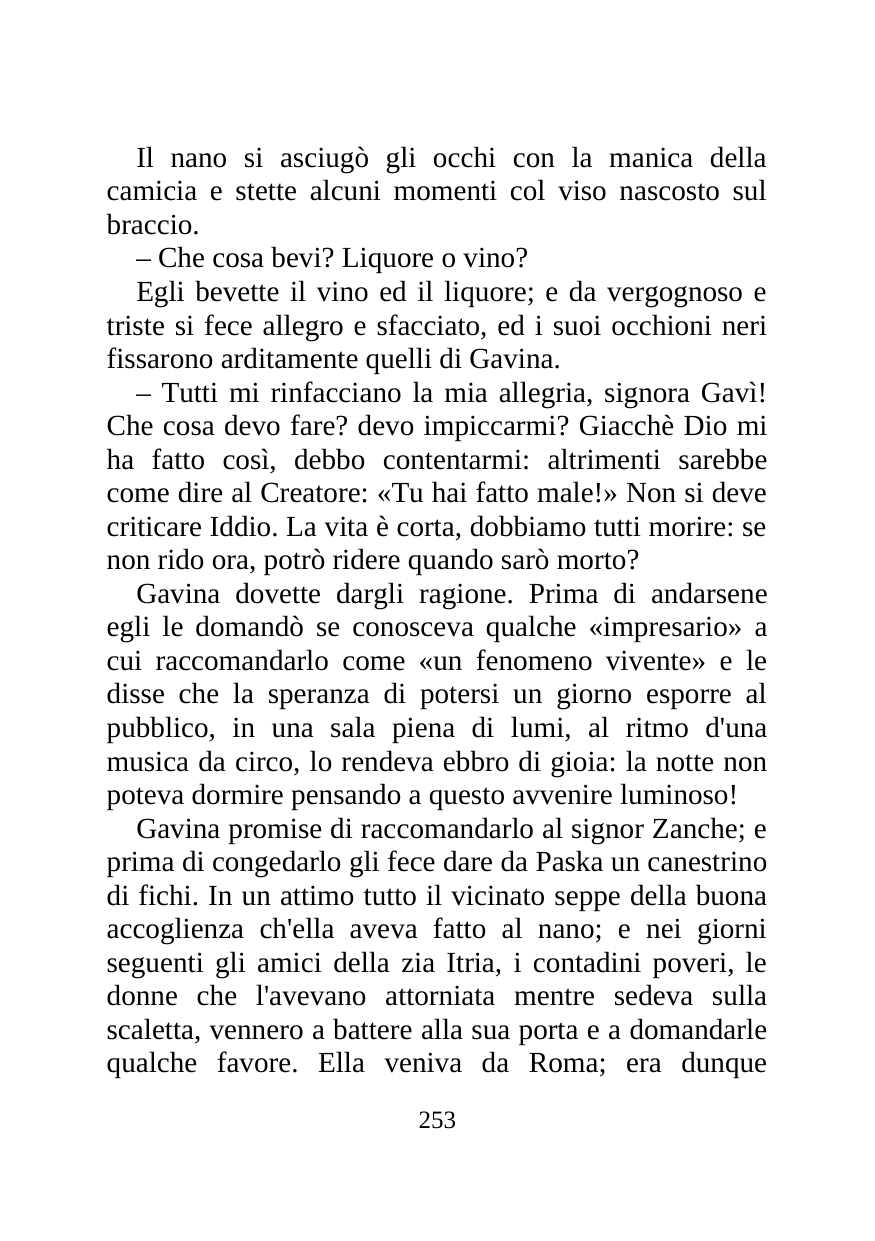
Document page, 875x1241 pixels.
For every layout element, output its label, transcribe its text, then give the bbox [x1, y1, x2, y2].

text – Tutti mi rinfacciano la mia allegria, signora Gavì! Che cosa devo fare? devo impiccarmi? Giacchè Dio mi ha fatto così, debbo contentarmi: altrimenti sarebbe come dire al Creatore: «Tu hai fatto male!» Non si deve criticare Iddio. La vita è corta, dobbiamo tutti morire: se non rido ora, potrò ridere quando sarò morto? [106, 375, 768, 576]
text Gavina dovette dargli ragione. Prima di andarsene egli le domandò se conosceva qualche «impresario» a cui raccomandarlo come «un fenomeno vivente» e le disse che la speranza di potersi un giorno esporre al pubblico, in una sala piena di lumi, al ritmo d'una musica da circo, lo rendeva ebbro di gioia: la notte non poteva dormire pensando a questo avvenire luminoso! [106, 576, 768, 811]
text – Che cosa bevi? Liquore o vino? [106, 241, 768, 274]
text Il nano si asciugò gli occhi con la manica della camicia e stette alcuni momenti col viso nascosto sul braccio. [106, 140, 768, 241]
text Gavina promise di raccomandarlo al signor Zanche; e prima di congedarlo gli fece dare da Paska un canestrino di fichi. In un attimo tutto il vicinato seppe della buona accoglienza ch'ella aveva fatto al nano; e nei giorni seguenti gli amici della zia Itria, i contadini poveri, le donne che l'avevano attorniata mentre sedeva sulla scaletta, vennero a battere alla sua porta e a domandarle qualche favore. Ella veniva da Roma; era dunque [106, 811, 768, 1079]
text Egli bevette il vino ed il liquore; e da vergognoso e triste si fece allegro e sfacciato, ed i suoi occhioni neri fissarono arditamente quelli di Gavina. [106, 274, 768, 375]
